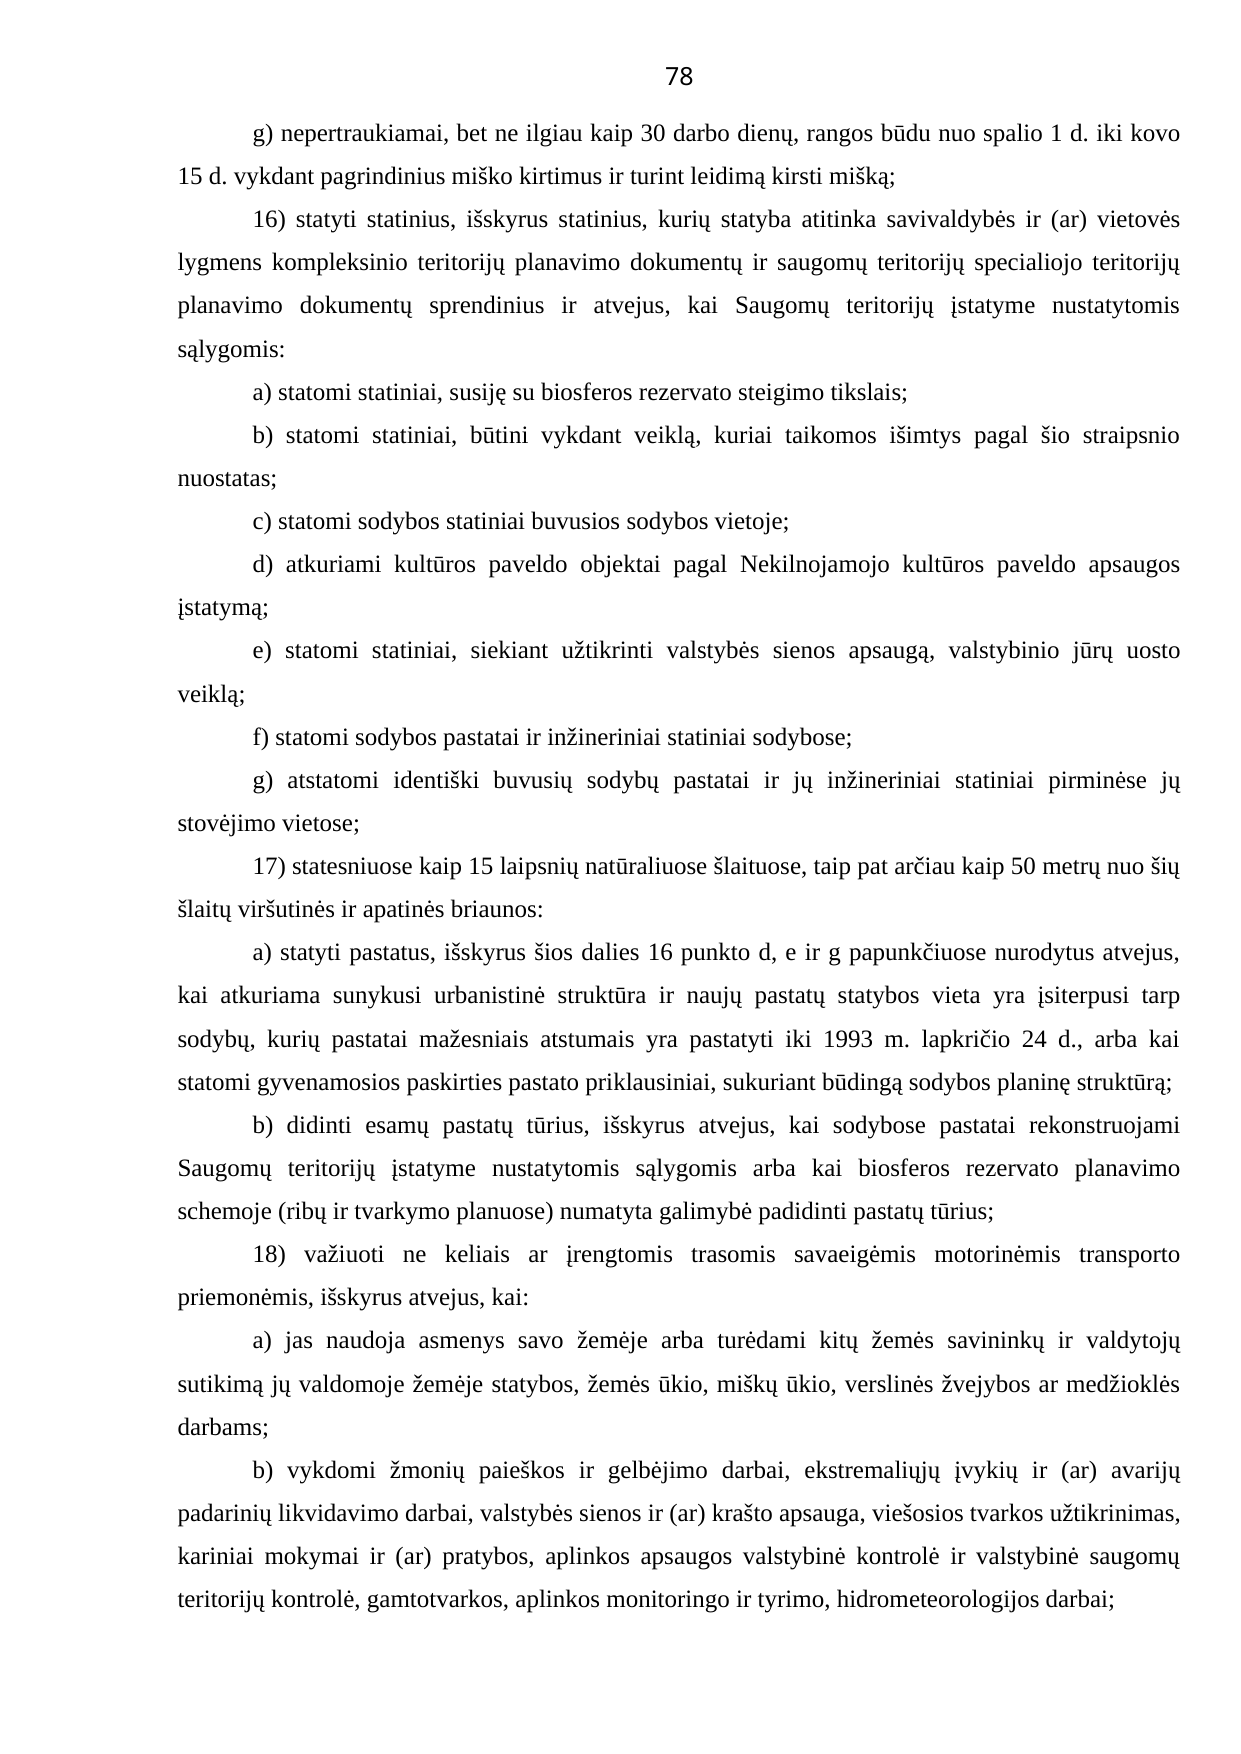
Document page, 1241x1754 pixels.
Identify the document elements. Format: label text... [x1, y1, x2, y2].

text 16) statyti statinius, išskyrus statinius, kurių statyba atitinka savivaldybės ir (ar) vietovės lygmens kompleksinio teritorijų planavimo dokumentų ir saugomų teritorijų specialiojo teritorijų planavimo dokumentų sprendinius ir atvejus, kai Saugomų teritorijų įstatyme nustatytomis sąlygomis: [177, 204, 1181, 362]
text f) statomi sodybos pastatai ir inžineriniai statiniai sodybose; [177, 722, 1181, 751]
text 17) statesniuose kaip 15 laipsnių natūraliuose šlaituose, taip pat arčiau kaip 50 metrų nuo šių šlaitų viršutinės ir apatinės briaunos: [177, 851, 1181, 923]
text b) vykdomi žmonių paieškos ir gelbėjimo darbai, ekstremaliųjų įvykių ir (ar) avarijų padarinių likvidavimo darbai, valstybės sienos ir (ar) krašto apsauga, viešosios tvarkos užtikrinimas, kariniai mokymai ir (ar) pratybos, aplinkos apsaugos valstybinė kontrolė ir valstybinė saugomų teritorijų kontrolė, gamtotvarkos, aplinkos monitoringo ir tyrimo, hidrometeorologijos darbai; [177, 1455, 1181, 1613]
text a) statyti pastatus, išskyrus šios dalies 16 punkto d, e ir g papunkčiuose nurodytus atvejus, kai atkuriama sunykusi urbanistinė struktūra ir naujų pastatų statybos vieta yra įsiterpusi tarp sodybų, kurių pastatai mažesniais atstumais yra pastatyti iki 1993 m. lapkričio 24 d., arba kai statomi gyvenamosios paskirties pastato priklausiniai, sukuriant būdingą sodybos planinę struktūrą; [177, 937, 1181, 1096]
text g) nepertraukiamai, bet ne ilgiau kaip 30 darbo dienų, rangos būdu nuo spalio 1 d. iki kovo 15 d. vykdant pagrindinius miško kirtimus ir turint leidimą kirsti mišką; [177, 118, 1181, 190]
text e) statomi statiniai, siekiant užtikrinti valstybės sienos apsaugą, valstybinio jūrų uosto veiklą; [177, 636, 1181, 707]
text 18) važiuoti ne keliais ar įrengtomis trasomis savaeigėmis motorinėmis transporto priemonėmis, išskyrus atvejus, kai: [177, 1239, 1181, 1311]
text c) statomi sodybos statiniai buvusios sodybos vietoje; [177, 506, 1181, 535]
text d) atkuriami kultūros paveldo objektai pagal Nekilnojamojo kultūros paveldo apsaugos įstatymą; [177, 549, 1181, 621]
text b) didinti esamų pastatų tūrius, išskyrus atvejus, kai sodybose pastatai rekonstruojami Saugomų teritorijų įstatyme nustatytomis sąlygomis arba kai biosferos rezervato planavimo schemoje (ribų ir tvarkymo planuose) numatyta galimybė padidinti pastatų tūrius; [177, 1110, 1181, 1225]
text b) statomi statiniai, būtini vykdant veiklą, kuriai taikomos išimtys pagal šio straipsnio nuostatas; [177, 420, 1181, 492]
text a) jas naudoja asmenys savo žemėje arba turėdami kitų žemės savininkų ir valdytojų sutikimą jų valdomoje žemėje statybos, žemės ūkio, miškų ūkio, verslinės žvejybos ar medžioklės darbams; [177, 1326, 1181, 1441]
text a) statomi statiniai, susiję su biosferos rezervato steigimo tikslais; [177, 377, 1181, 406]
text g) atstatomi identiški buvusių sodybų pastatai ir jų inžineriniai statiniai pirminėse jų stovėjimo vietose; [177, 765, 1181, 837]
